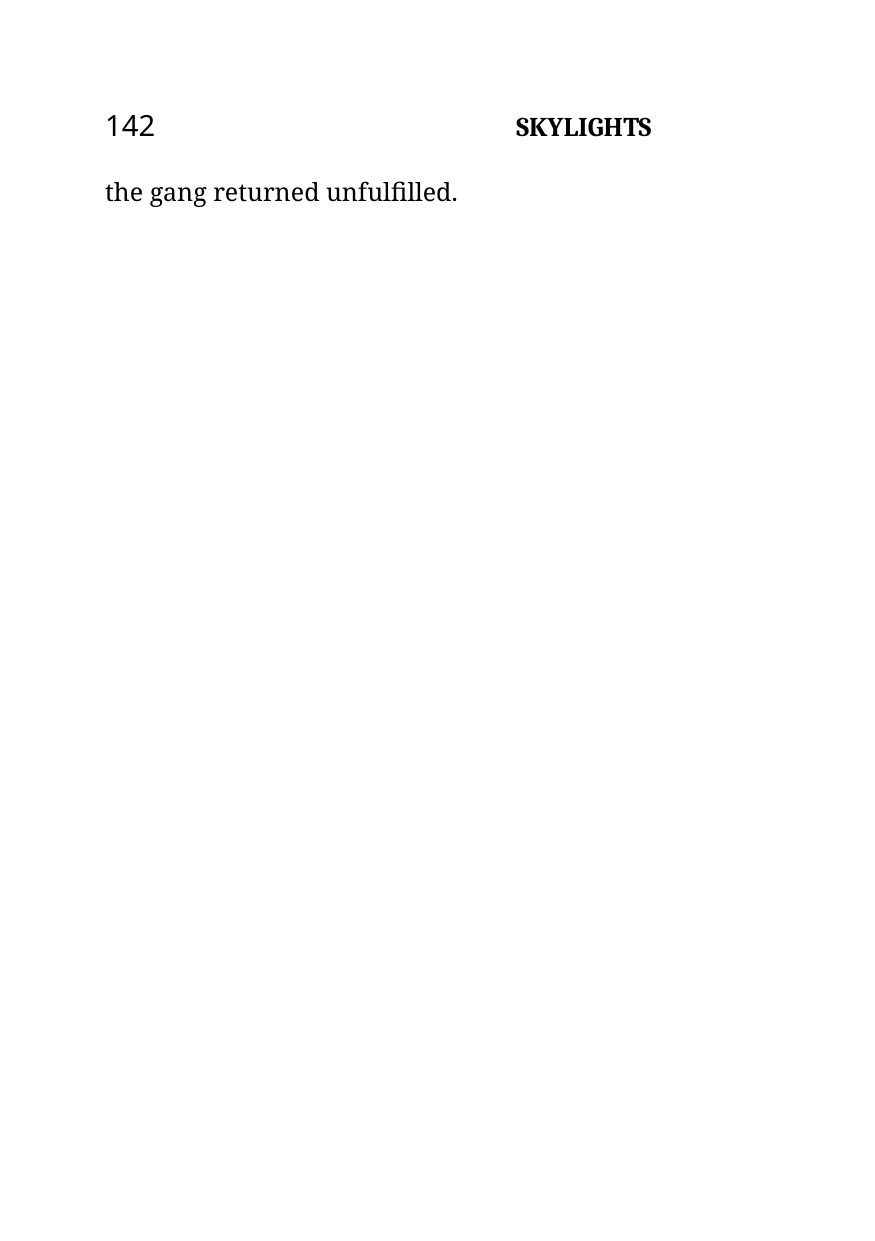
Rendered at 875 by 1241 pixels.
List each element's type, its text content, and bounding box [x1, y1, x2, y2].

text the gang returned unfulfilled. [105, 175, 687, 209]
